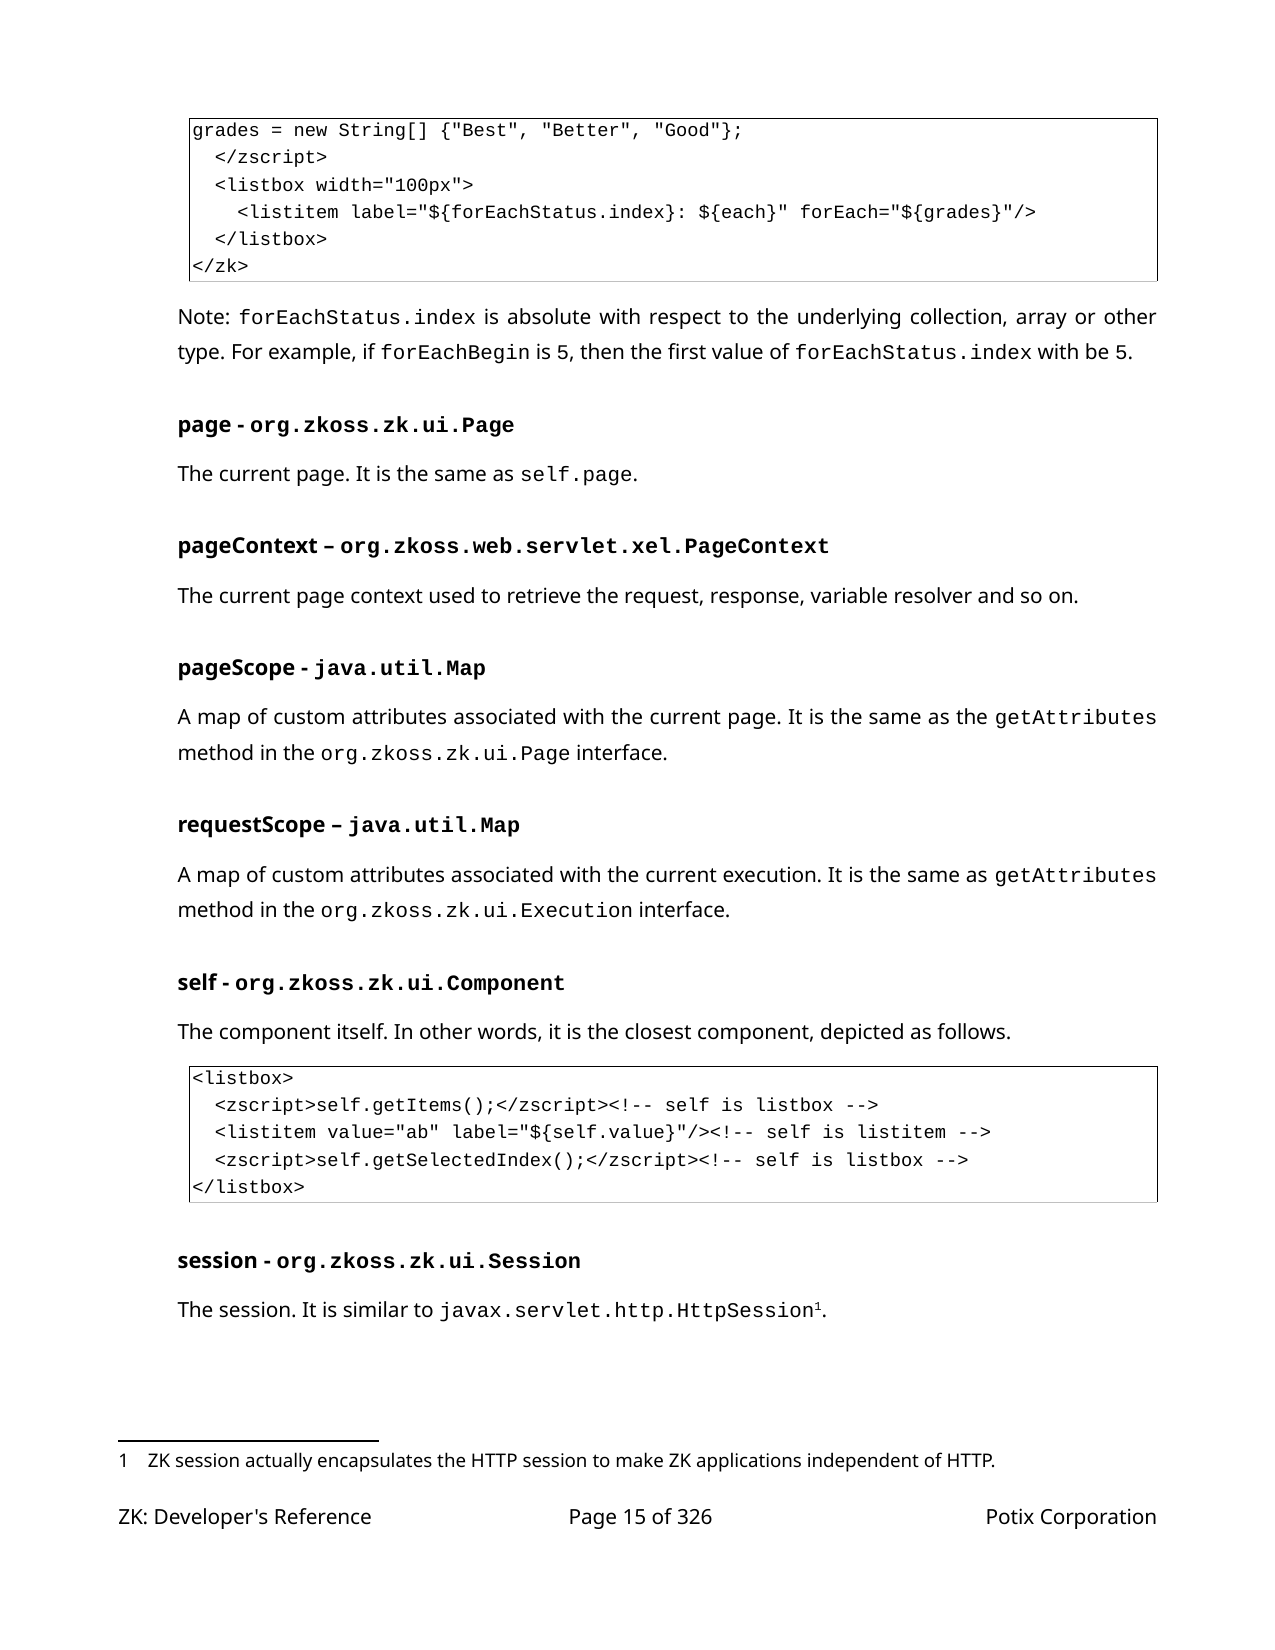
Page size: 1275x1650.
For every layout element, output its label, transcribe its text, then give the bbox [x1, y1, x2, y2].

text <listitem value="ab" label="${self.value}"/><!-- self is listitem --> [190, 1120, 1157, 1144]
text <zscript>self.getSelectedIndex();</zscript><!-- self is listbox --> [190, 1147, 1157, 1172]
text A map of custom attributes associated with the current page. It is the same as the getAttributes method in the org.zkoss.zk.ui.Page interface. [177, 702, 1157, 767]
text </zk> [190, 254, 1157, 281]
text Note: forEachStatus.index is absolute with respect to the underlying collection, array or other type. For example, if forEachBegin is 5, then the first value of forEachStatus.index with be 5. [177, 302, 1157, 366]
subtitle self - org.zkoss.zk.ui.Component [177, 966, 1157, 996]
text ZK session actually encapsulates the HTTP session to make ZK applications independent of HTTP. [118, 1447, 1157, 1473]
subtitle requestScope – java.util.Map [177, 809, 1157, 839]
subtitle page - org.zkoss.zk.ui.Page [177, 408, 1157, 439]
subtitle pageContext – org.zkoss.web.servlet.xel.PageContext [177, 530, 1157, 560]
text The current page context used to retrieve the request, response, variable resolver and so on. [177, 581, 1157, 609]
subtitle session - org.zkoss.zk.ui.Session [177, 1244, 1157, 1274]
text </listbox> [190, 227, 1157, 251]
text A map of custom attributes associated with the current execution. It is the same as getAttributes method in the org.zkoss.zk.ui.Execution interface. [177, 860, 1157, 924]
text grades = new String[] {"Best", "Better", "Good"}; [190, 119, 1157, 142]
subtitle pageScope - java.util.Map [177, 652, 1157, 682]
text The component itself. In other words, it is the closest component, depicted as follows. [177, 1017, 1157, 1045]
text The current page. It is the same as self.page. [177, 459, 1157, 488]
text <zscript>self.getItems();</zscript><!-- self is listbox --> [190, 1093, 1157, 1117]
text </listbox> [190, 1175, 1157, 1202]
text The session. It is similar to javax.servlet.http.HttpSession. [177, 1295, 1157, 1324]
text <listbox> [190, 1067, 1157, 1090]
text <listitem label="${forEachStatus.index}: ${each}" forEach="${grades}"/> [190, 200, 1157, 224]
text <listbox width="100px"> [190, 172, 1157, 197]
text </zscript> [190, 145, 1157, 169]
